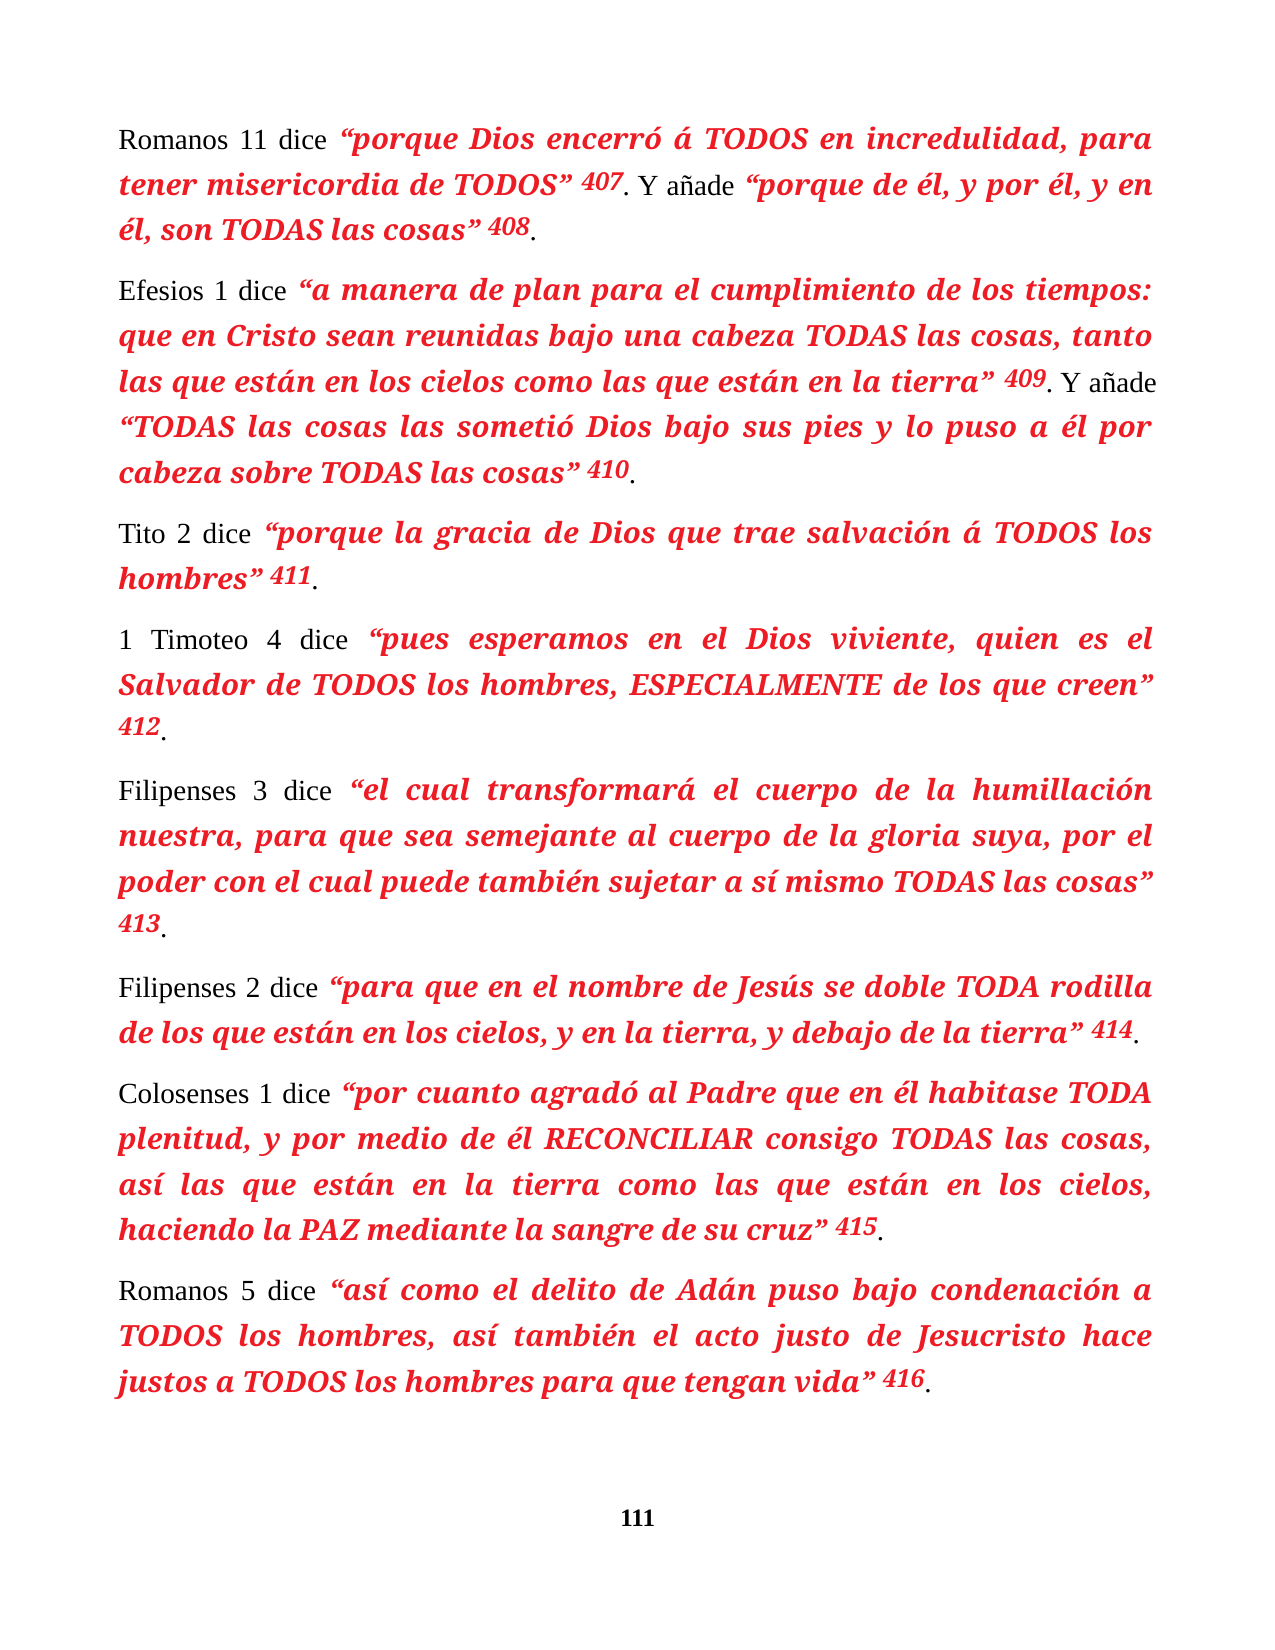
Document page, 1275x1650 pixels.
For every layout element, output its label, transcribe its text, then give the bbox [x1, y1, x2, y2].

text Efesios 1 dice “a manera de plan para el cumplimiento de los tiempos: que en Cristo sean reunidas bajo una cabeza TODAS las cosas, tanto las que están en los cielos como las que están en la tierra” . Y añade “TODAS las cosas las sometió Dios bajo sus pies y lo puso a él por cabeza sobre TODAS las cosas” . [118, 269, 1157, 492]
text Tito 2 dice “porque la gracia de Dios que trae salvación á TODOS los hombres” . [118, 512, 1157, 598]
text Colosenses 1 dice “por cuanto agradó al Padre que en él habitase TODA plenitud, y por medio de él RECONCILIAR consigo TODAS las cosas, así las que están en la tierra como las que están en los cielos, haciendo la PAZ mediante la sangre de su cruz” . [118, 1072, 1157, 1249]
text Filipenses 3 dice “el cual transformará el cuerpo de la humillación nuestra, para que sea semejante al cuerpo de la gloria suya, por el poder con el cual puede también sujetar a sí mismo TODAS las cosas” . [118, 769, 1157, 946]
text Romanos 11 dice “porque Dios encerró á TODOS en incredulidad, para tener misericordia de TODOS” . Y añade “porque de él, y por él, y en él, son TODAS las cosas” . [118, 118, 1157, 249]
text Romanos 5 dice “así como el delito de Adán puso bajo condenación a TODOS los hombres, así también el acto justo de Jesucristo hace justos a TODOS los hombres para que tengan vida” . [118, 1269, 1157, 1401]
text Filipenses 2 dice “para que en el nombre de Jesús se doble TODA rodilla de los que están en los cielos, y en la tierra, y debajo de la tierra” . [118, 967, 1157, 1052]
text 1 Timoteo 4 dice “pues esperamos en el Dios viviente, quien es el Salvador de TODOS los hombres, ESPECIALMENTE de los que creen” . [118, 618, 1157, 749]
